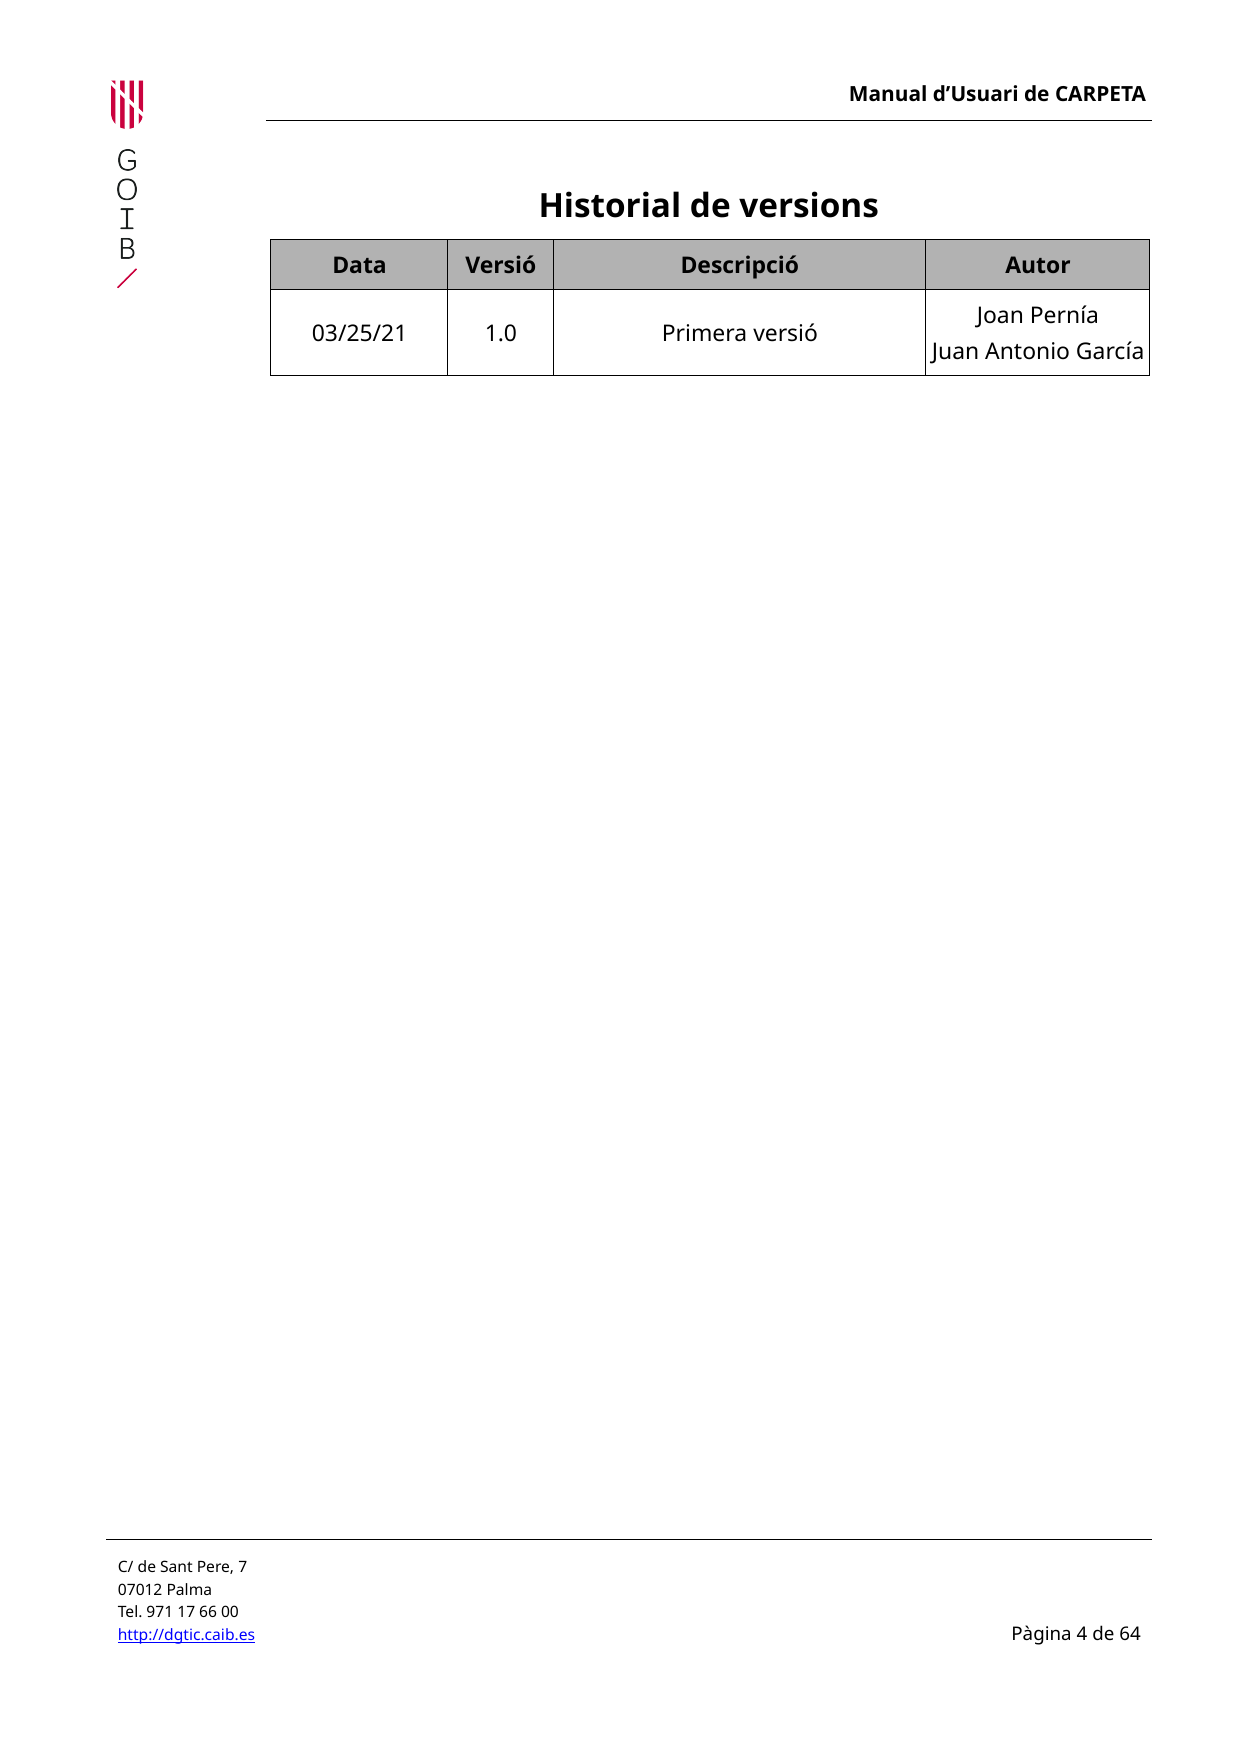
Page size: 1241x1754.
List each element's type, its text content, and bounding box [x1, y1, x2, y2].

table_cell 1.0 [448, 290, 553, 375]
subtitle Historial de versions [266, 181, 1152, 227]
table_header Autor [926, 240, 1149, 289]
table_header Data [271, 240, 447, 289]
picture [82, 57, 172, 319]
table_cell Primera versió [554, 290, 925, 375]
table_header Descripció [554, 240, 925, 289]
table_header Versió [448, 240, 553, 289]
table_cell 25/03/21 [271, 290, 447, 375]
table_cell Joan Pernía Juan Antonio García [926, 290, 1149, 375]
